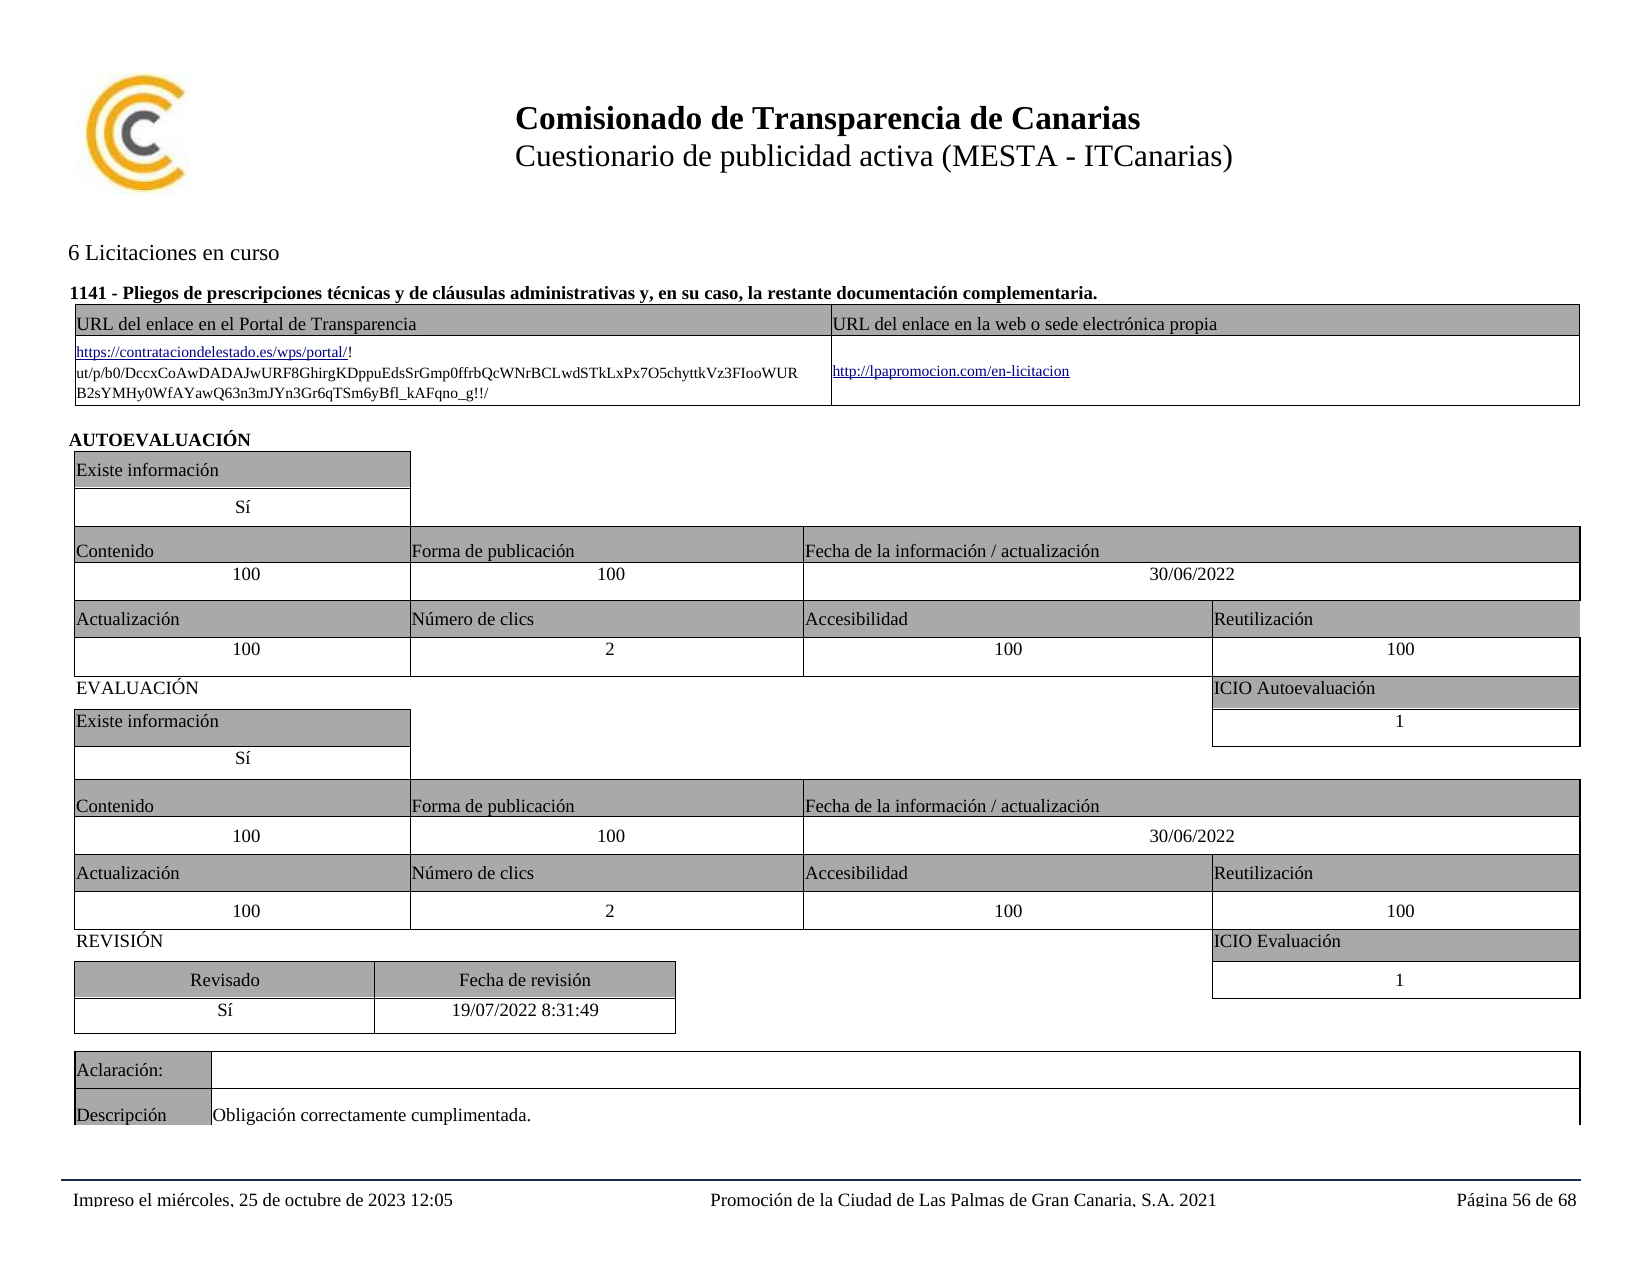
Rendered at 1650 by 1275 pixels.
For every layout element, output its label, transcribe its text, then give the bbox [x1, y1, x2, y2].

table_cell 100 [411, 817, 803, 853]
table_header [411, 451, 1580, 526]
table_cell Fecha de la información / actualización [804, 780, 1579, 816]
table_cell Obligación correctamente cumplimentada. [212, 1089, 1579, 1125]
table_cell 100 [75, 817, 410, 853]
table_cell 100 [411, 563, 803, 600]
table_cell Sí [75, 999, 374, 1033]
table_cell [675, 930, 1212, 961]
table_cell 100 [804, 638, 1212, 676]
table_cell Sí [75, 489, 410, 526]
table_cell 100 [75, 892, 410, 929]
table_cell Sí [75, 747, 410, 779]
table_header Aclaración: [76, 1052, 211, 1088]
subtitle 6 Licitaciones en curso [68, 239, 1587, 266]
table_cell [411, 746, 1212, 779]
table_cell Fecha de revisión [375, 962, 675, 997]
table_cell Contenido [75, 527, 410, 562]
table_cell Descripción [76, 1089, 211, 1125]
table_header URL del enlace en la web o sede electrónica propia [832, 305, 1579, 335]
table_cell Reutilización [1213, 855, 1579, 891]
table_cell Fecha de la información / actualización [804, 527, 1579, 562]
table_cell Actualización [75, 601, 410, 637]
table_cell 100 [1213, 892, 1579, 929]
table_cell 2 [411, 638, 803, 676]
table_cell [676, 961, 1212, 1033]
table_cell Accesibilidad [804, 601, 1212, 637]
table_cell [411, 709, 1212, 746]
table_header URL del enlace en el Portal de Transparencia [76, 305, 831, 335]
table_cell https://contrataciondelestado.es/wps/portal/! ut/p/b0/DccxCoAwDADAJwURF8GhirgKDppuEdsSrGmp0ffrbQcWNrBCLwdSTkLxPx7O5chyttkVz3FIooWUR B2sYMHy0WfAYawQ63n3mJYn3Gr6qTSm6yBfl_kAFqno_g!!/ [76, 336, 831, 405]
text 1141 - Pliegos de prescripciones técnicas y de cláusulas administrativas y, en su caso, la restante documentación complementaria. [69, 282, 1587, 304]
table_cell Reutilización [1213, 601, 1580, 637]
table_cell ICIO Autoevaluación [1213, 677, 1579, 708]
table_cell Revisado [75, 962, 374, 997]
table_cell Forma de publicación [411, 527, 803, 562]
table_cell 30/06/2022 [804, 563, 1579, 600]
table_cell [410, 677, 1212, 708]
text AUTOEVALUACIÓN [68, 429, 1587, 451]
table_cell REVISIÓN [75, 930, 675, 961]
table_cell 2 [411, 892, 803, 929]
table_cell Forma de publicación [411, 780, 803, 816]
table_cell 100 [75, 563, 410, 600]
table_header [212, 1052, 1579, 1088]
table_cell http://lpapromocion.com/en-licitacion [832, 336, 1579, 405]
table_cell Número de clics [411, 855, 803, 891]
table_cell ICIO Evaluación [1213, 930, 1579, 961]
table_cell 1 [1213, 962, 1579, 997]
table_cell Número de clics [411, 601, 803, 637]
table_cell Actualización [75, 855, 410, 891]
table_cell EVALUACIÓN [75, 677, 410, 708]
table_cell [1213, 999, 1580, 1033]
table_cell Accesibilidad [804, 855, 1212, 891]
table_cell 100 [1213, 638, 1579, 676]
table_cell Existe información [75, 710, 410, 746]
table_cell [1213, 747, 1580, 779]
table_cell 100 [804, 892, 1212, 929]
table_header Existe información [75, 452, 410, 487]
table_cell 19/07/2022 8:31:49 [375, 999, 675, 1033]
table_cell Contenido [75, 780, 410, 816]
table_cell 100 [75, 638, 410, 676]
table_cell 30/06/2022 [804, 817, 1579, 853]
table_cell 1 [1213, 710, 1579, 746]
